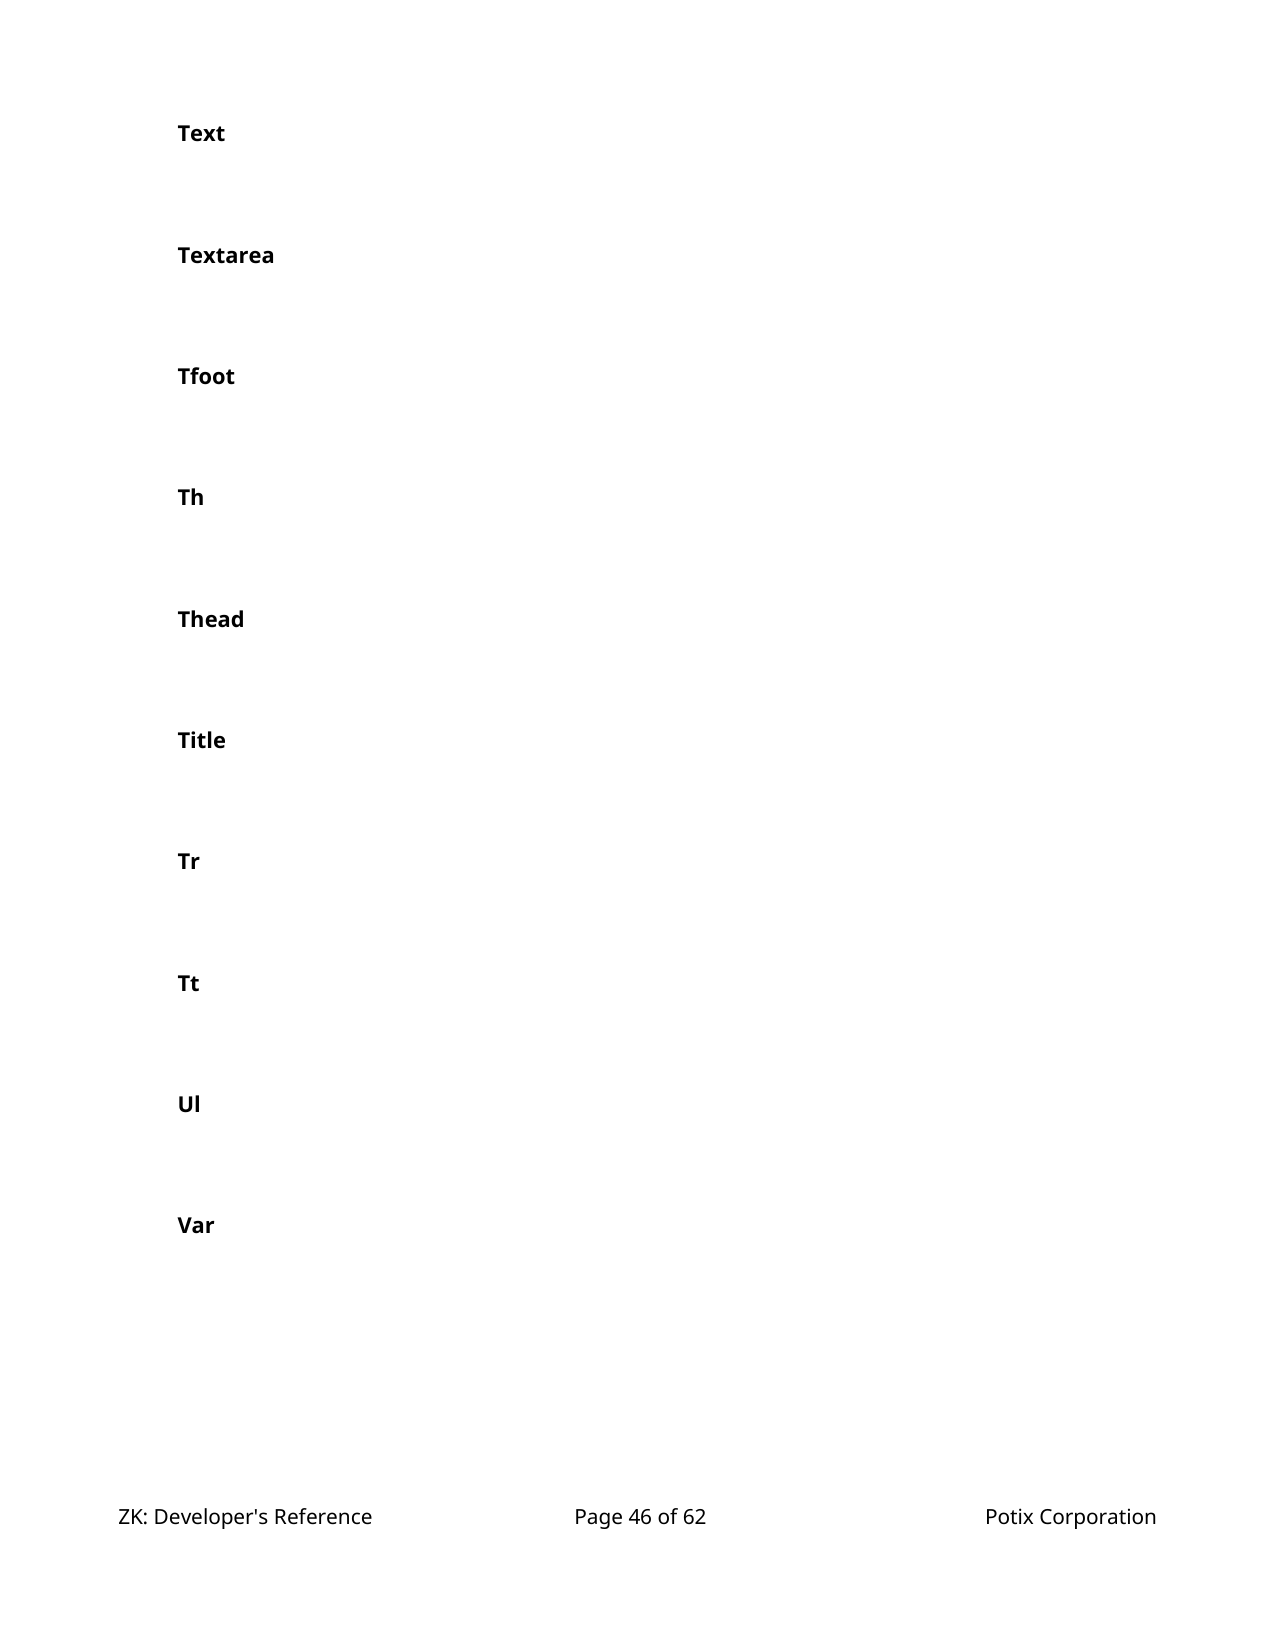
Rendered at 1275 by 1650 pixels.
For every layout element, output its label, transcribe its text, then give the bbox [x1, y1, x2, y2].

subtitle Tt [177, 968, 1157, 998]
subtitle Var [177, 1210, 1157, 1240]
subtitle Ul [177, 1089, 1157, 1119]
subtitle Title [177, 725, 1157, 755]
subtitle Text [177, 118, 1157, 148]
subtitle Textarea [177, 239, 1157, 269]
subtitle Th [177, 482, 1157, 512]
subtitle Tr [177, 846, 1157, 876]
subtitle Tfoot [177, 361, 1157, 391]
subtitle Thead [177, 603, 1157, 633]
